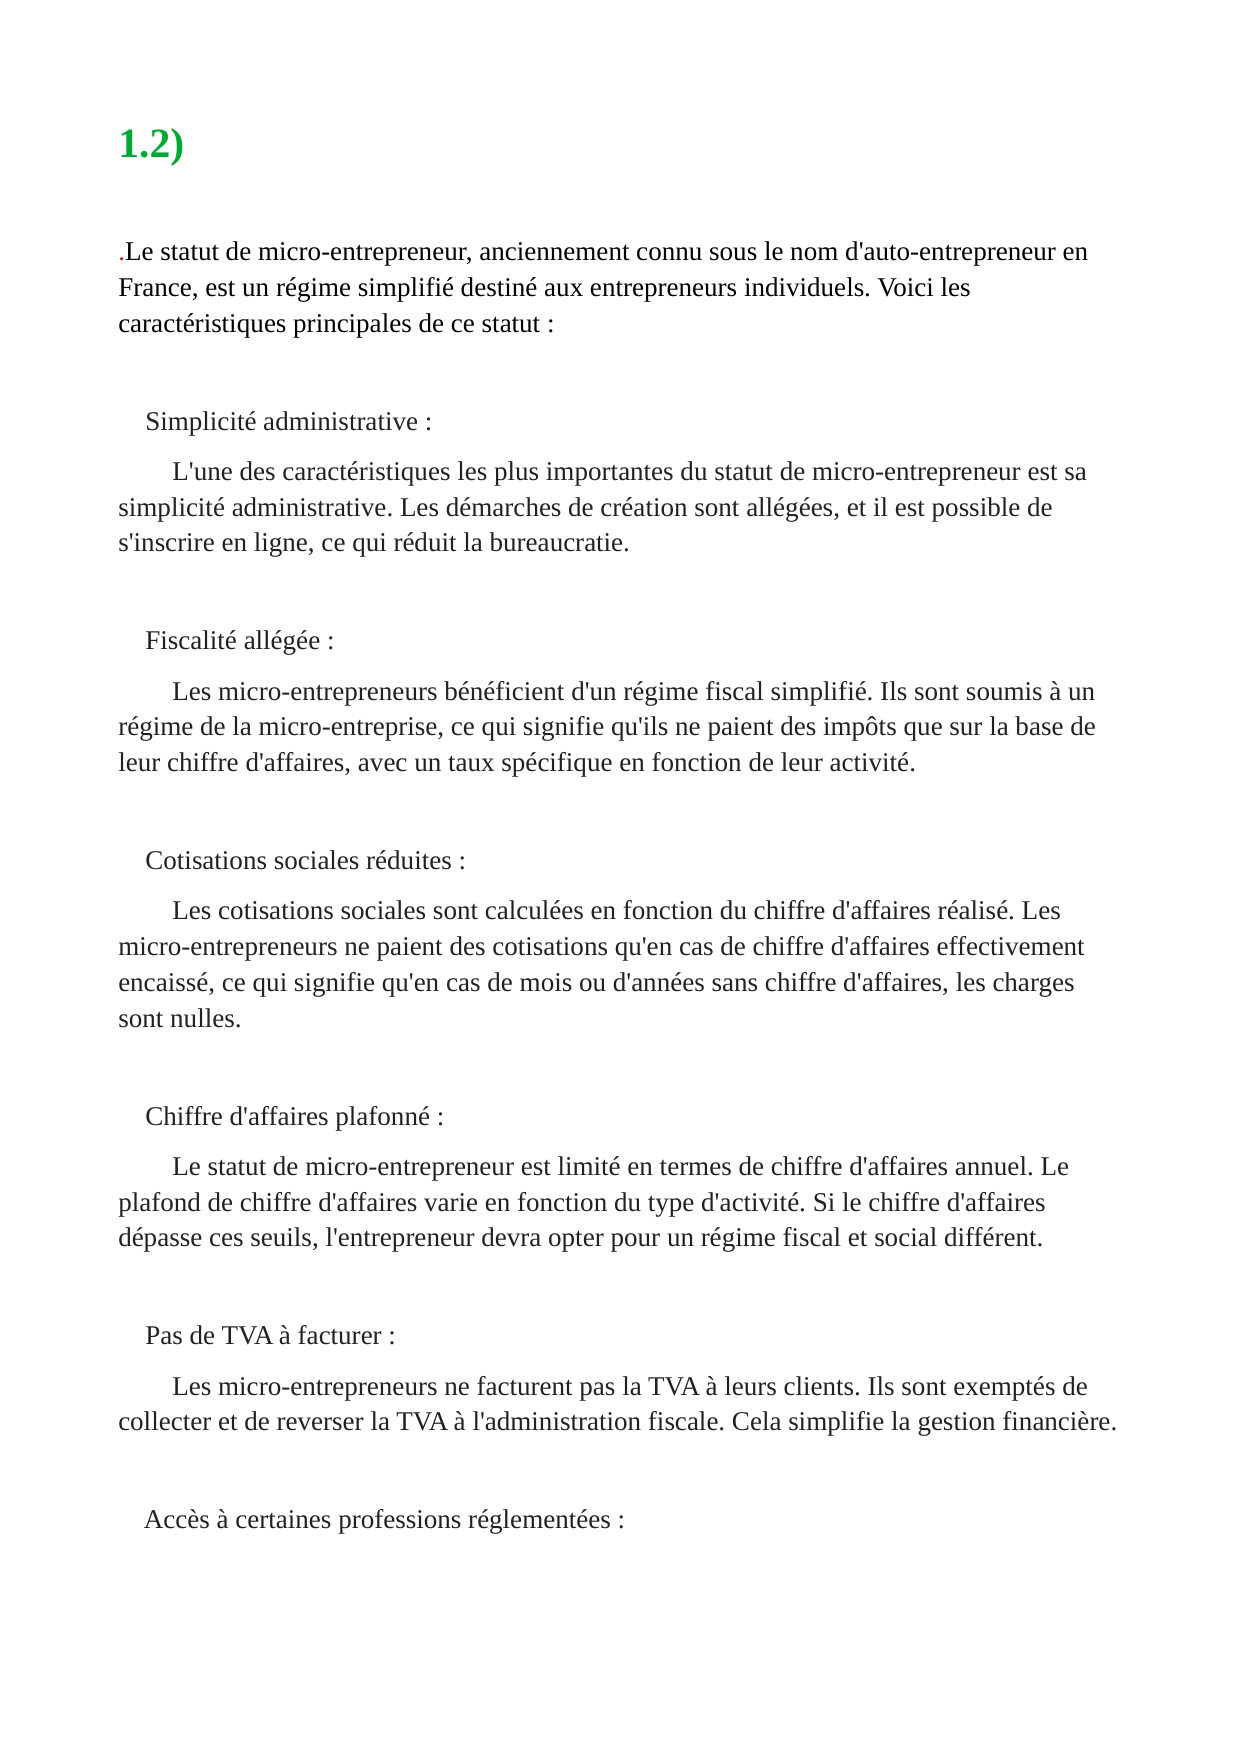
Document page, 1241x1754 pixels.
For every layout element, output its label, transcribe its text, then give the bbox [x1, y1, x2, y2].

text Les micro-entrepreneurs bénéficient d'un régime fiscal simplifié. Ils sont soumis à un régime de la micro-entreprise, ce qui signifie qu'ils ne paient des impôts que sur la base de leur chiffre d'affaires, avec un taux spécifique en fonction de leur activité. [118, 675, 1122, 777]
text Fiscalité allégée : [118, 624, 1122, 656]
text 1.2) [118, 118, 1122, 166]
text Accès à certaines professions réglementées : [118, 1503, 1122, 1534]
text Chiffre d'affaires plafonné : [118, 1099, 1122, 1131]
text Les micro-entrepreneurs ne facturent pas la TVA à leurs clients. Ils sont exemptés de collecter et de reverser la TVA à l'administration fiscale. Cela simplifie la gestion financière. [118, 1369, 1122, 1436]
text .Le statut de micro-entrepreneur, anciennement connu sous le nom d'auto-entrepreneur en France, est un régime simplifié destiné aux entrepreneurs individuels. Voici les caractéristiques principales de ce statut : [118, 235, 1122, 338]
text Simplicité administrative : [118, 405, 1122, 436]
text Les cotisations sociales sont calculées en fonction du chiffre d'affaires réalisé. Les micro-entrepreneurs ne paient des cotisations qu'en cas de chiffre d'affaires effectivement encaissé, ce qui signifie qu'en cas de mois ou d'années sans chiffre d'affaires, les charges sont nulles. [118, 894, 1122, 1033]
text Cotisations sociales réduites : [118, 844, 1122, 875]
text Pas de TVA à facturer : [118, 1319, 1122, 1350]
text L'une des caractéristiques les plus importantes du statut de micro-entrepreneur est sa simplicité administrative. Les démarches de création sont allégées, et il est possible de s'inscrire en ligne, ce qui réduit la bureaucratie. [118, 455, 1122, 558]
text Le statut de micro-entrepreneur est limité en termes de chiffre d'affaires annuel. Le plafond de chiffre d'affaires varie en fonction du type d'activité. Si le chiffre d'affaires dépasse ces seuils, l'entrepreneur devra opter pour un régime fiscal et social différent. [118, 1150, 1122, 1252]
